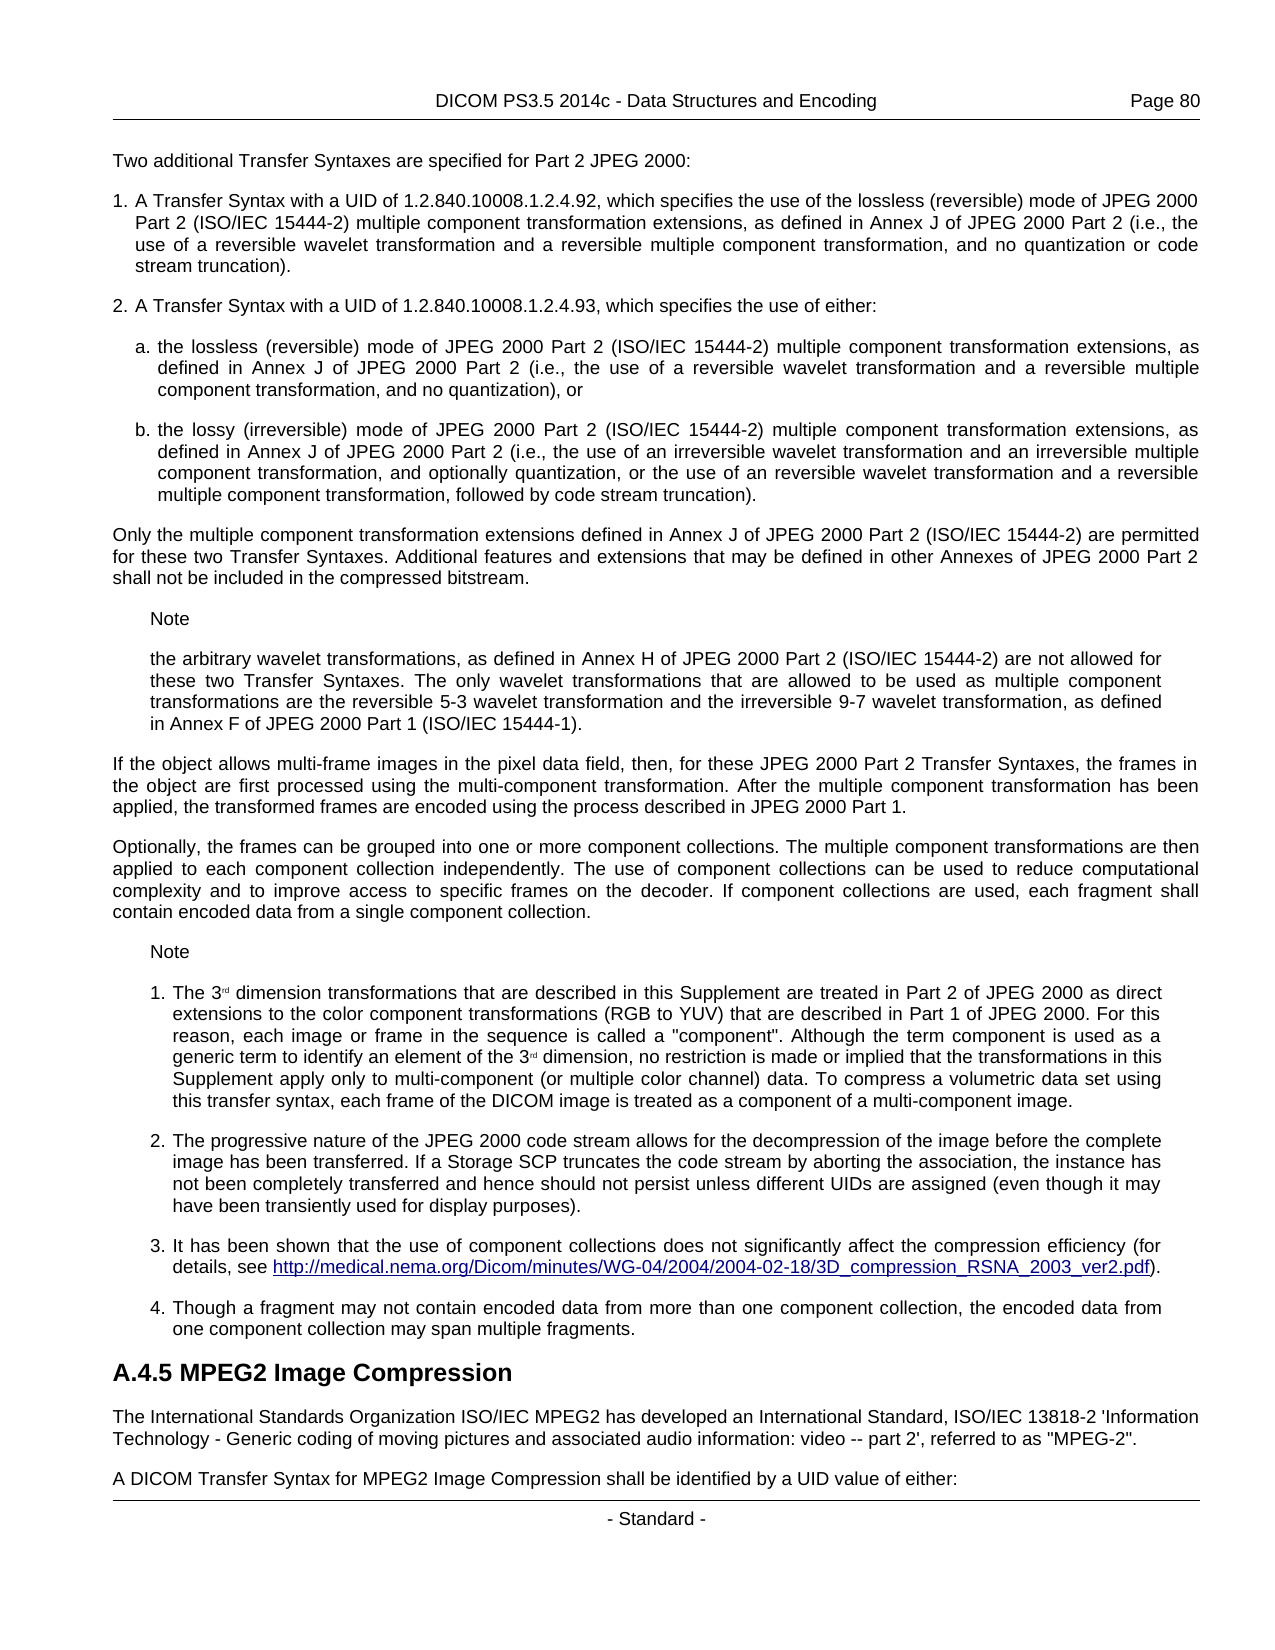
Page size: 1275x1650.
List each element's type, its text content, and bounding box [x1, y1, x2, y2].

text The International Standards Organization ISO/IEC MPEG2 has developed an International Standard, ISO/IEC 13818-2 'Information Technology - Generic coding of moving pictures and associated audio information: video -- part 2', referred to as "MPEG-2". [112, 1406, 1200, 1449]
text A DICOM Transfer Syntax for MPEG2 Image Compression shall be identified by a UID value of either: [112, 1468, 1200, 1489]
text Note [150, 941, 1162, 963]
list The progressive nature of the JPEG 2000 code stream allows for the decompression of the image before the complete image has been transferred. If a Storage SCP truncates the code stream by aborting the association, the instance has not been completely transferred and hence should not persist unless different UIDs are assigned (even though it may have been transiently used for display purposes). [150, 1130, 1162, 1216]
list the lossless (reversible) mode of JPEG 2000 Part 2 (ISO/IEC 15444-2) multiple component transformation extensions, as defined in Annex J of JPEG 2000 Part 2 (i.e., the use of a reversible wavelet transformation and a reversible multiple component transformation, and no quantization), or [135, 336, 1200, 400]
list the lossy (irreversible) mode of JPEG 2000 Part 2 (ISO/IEC 15444-2) multiple component transformation extensions, as defined in Annex J of JPEG 2000 Part 2 (i.e., the use of an irreversible wavelet transformation and an irreversible multiple component transformation, and optionally quantization, or the use of an reversible wavelet transformation and a reversible multiple component transformation, followed by code stream truncation). [135, 419, 1200, 505]
list It has been shown that the use of component collections does not significantly affect the compression efficiency (for details, see http://​medical.nema.org/​Dicom/​minutes/​WG-04/​2004/​2004-02-18/​3D_compression_RSNA_2003_ver2.pdf). [150, 1235, 1162, 1278]
list Though a fragment may not contain encoded data from more than one component collection, the encoded data from one component collection may span multiple fragments. [150, 1297, 1162, 1340]
text Two additional Transfer Syntaxes are specified for Part 2 JPEG 2000: [112, 150, 1200, 172]
text A.4.5 MPEG2 Image Compression [112, 1358, 1200, 1387]
text Optionally, the frames can be grouped into one or more component collections. The multiple component transformations are then applied to each component collection independently. The use of component collections can be used to reduce computational complexity and to improve access to specific frames on the decoder. If component collections are used, each fragment shall contain encoded data from a single component collection. [112, 836, 1200, 922]
list A Transfer Syntax with a UID of 1.2.840.10008.1.2.4.92, which specifies the use of the lossless (reversible) mode of JPEG 2000 Part 2 (ISO/IEC 15444-2) multiple component transformation extensions, as defined in Annex J of JPEG 2000 Part 2 (i.e., the use of a reversible wavelet transformation and a reversible multiple component transformation, and no quantization or code stream truncation). [112, 190, 1200, 277]
text Note [150, 607, 1162, 629]
text If the object allows multi-frame images in the pixel data field, then, for these JPEG 2000 Part 2 Transfer Syntaxes, the frames in the object are first processed using the multi-component transformation. After the multiple component transformation has been applied, the transformed frames are encoded using the process described in JPEG 2000 Part 1. [112, 753, 1200, 817]
list A Transfer Syntax with a UID of 1.2.840.10008.1.2.4.93, which specifies the use of either: [112, 295, 1200, 317]
text the arbitrary wavelet transformations, as defined in Annex H of JPEG 2000 Part 2 (ISO/IEC 15444-2) are not allowed for these two Transfer Syntaxes. The only wavelet transformations that are allowed to be used as multiple component transformations are the reversible 5-3 wavelet transformation and the irreversible 9-7 wavelet transformation, as defined in Annex F of JPEG 2000 Part 1 (ISO/IEC 15444-1). [150, 648, 1162, 734]
list The 3rd dimension transformations that are described in this Supplement are treated in Part 2 of JPEG 2000 as direct extensions to the color component transformations (RGB to YUV) that are described in Part 1 of JPEG 2000. For this reason, each image or frame in the sequence is called a "component". Although the term component is used as a generic term to identify an element of the 3rd dimension, no restriction is made or implied that the transformations in this Supplement apply only to multi-component (or multiple color channel) data. To compress a volumetric data set using this transfer syntax, each frame of the DICOM image is treated as a component of a multi-component image. [150, 982, 1162, 1111]
text Only the multiple component transformation extensions defined in Annex J of JPEG 2000 Part 2 (ISO/IEC 15444-2) are permitted for these two Transfer Syntaxes. Additional features and extensions that may be defined in other Annexes of JPEG 2000 Part 2 shall not be included in the compressed bitstream. [112, 524, 1200, 589]
